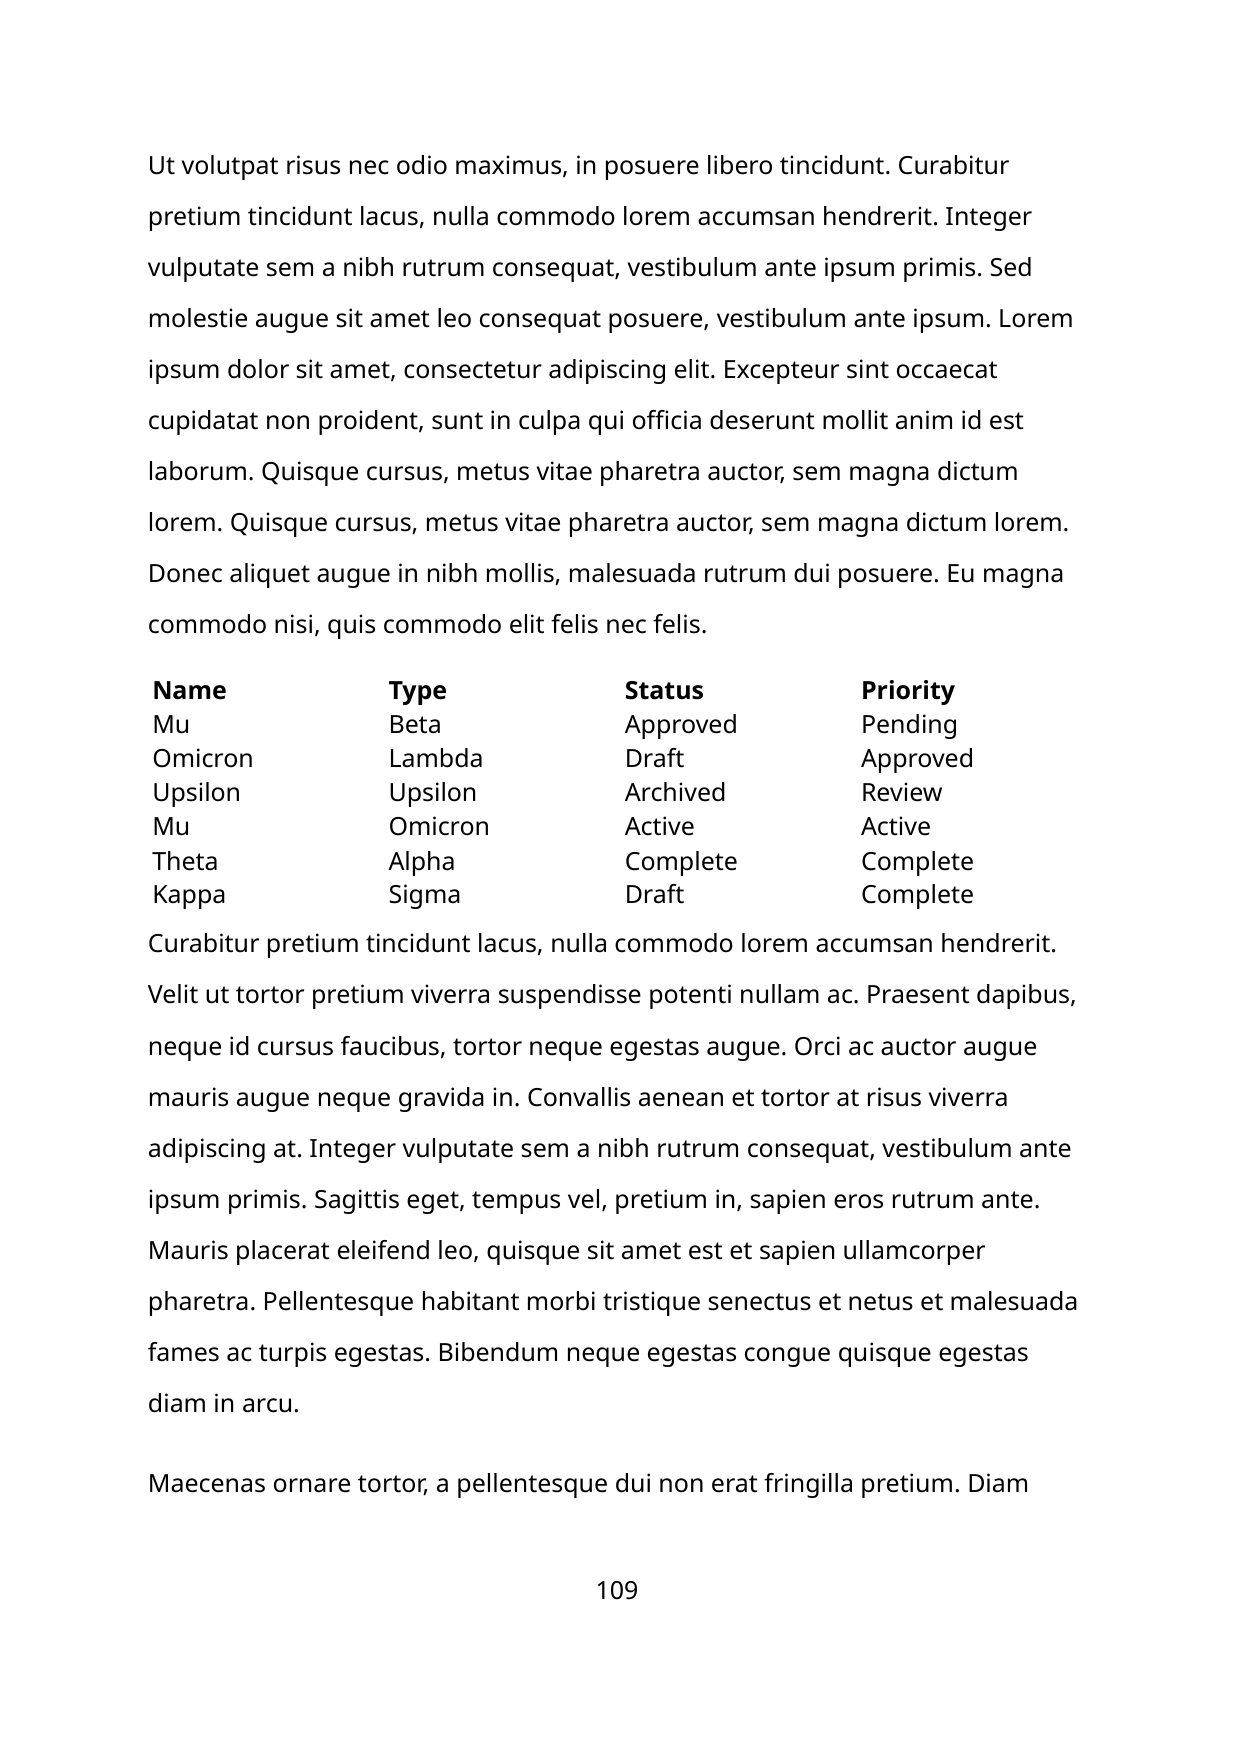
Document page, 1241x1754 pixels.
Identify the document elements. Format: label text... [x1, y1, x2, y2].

table_cell Approved [856, 741, 1093, 775]
text Curabitur pretium tincidunt lacus, nulla commodo lorem accumsan hendrerit. Velit ut tortor pretium viverra suspendisse potenti nullam ac. Praesent dapibus, neque id cursus faucibus, tortor neque egestas augue. Orci ac auctor augue mauris augue neque gravida in. Convallis aenean et tortor at risus viverra adipiscing at. Integer vulputate sem a nibh rutrum consequat, vestibulum ante ipsum primis. Sagittis eget, tempus vel, pretium in, sapien eros rutrum ante. Mauris placerat eleifend leo, quisque sit amet est et sapien ullamcorper pharetra. Pellentesque habitant morbi tristique senectus et netus et malesuada fames ac turpis egestas. Bibendum neque egestas congue quisque egestas diam in arcu. [148, 926, 1093, 1419]
table_header Name [148, 673, 384, 707]
table_cell Draft [620, 877, 856, 911]
table_cell Active [856, 809, 1093, 843]
table_cell Draft [620, 741, 856, 775]
table_cell Lambda [384, 741, 620, 775]
text Maecenas ornare tortor, a pellentesque dui non erat fringilla pretium. Diam [148, 1466, 1093, 1500]
text Ut volutpat risus nec odio maximus, in posuere libero tincidunt. Curabitur pretium tincidunt lacus, nulla commodo lorem accumsan hendrerit. Integer vulputate sem a nibh rutrum consequat, vestibulum ante ipsum primis. Sed molestie augue sit amet leo consequat posuere, vestibulum ante ipsum. Lorem ipsum dolor sit amet, consectetur adipiscing elit. Excepteur sint occaecat cupidatat non proident, sunt in culpa qui officia deserunt mollit anim id est laborum. Quisque cursus, metus vitae pharetra auctor, sem magna dictum lorem. Quisque cursus, metus vitae pharetra auctor, sem magna dictum lorem. Donec aliquet augue in nibh mollis, malesuada rutrum dui posuere. Eu magna commodo nisi, quis commodo elit felis nec felis. [148, 148, 1093, 641]
table_cell Complete [856, 843, 1093, 877]
table_cell Omicron [148, 741, 384, 775]
table_cell Upsilon [148, 775, 384, 809]
table_cell Complete [620, 843, 856, 877]
table_cell Archived [620, 775, 856, 809]
table_cell Upsilon [384, 775, 620, 809]
table_cell Kappa [148, 877, 384, 911]
table_cell Review [856, 775, 1093, 809]
table_cell Beta [384, 707, 620, 741]
table_cell Mu [148, 707, 384, 741]
table_cell Mu [148, 809, 384, 843]
table_header Priority [856, 673, 1093, 707]
table_cell Theta [148, 843, 384, 877]
table_header Status [620, 673, 856, 707]
table_cell Alpha [384, 843, 620, 877]
table_cell Omicron [384, 809, 620, 843]
table_cell Sigma [384, 877, 620, 911]
table_header Type [384, 673, 620, 707]
table_cell Active [620, 809, 856, 843]
table_cell Pending [856, 707, 1093, 741]
table_cell Approved [620, 707, 856, 741]
table_cell Complete [856, 877, 1093, 911]
